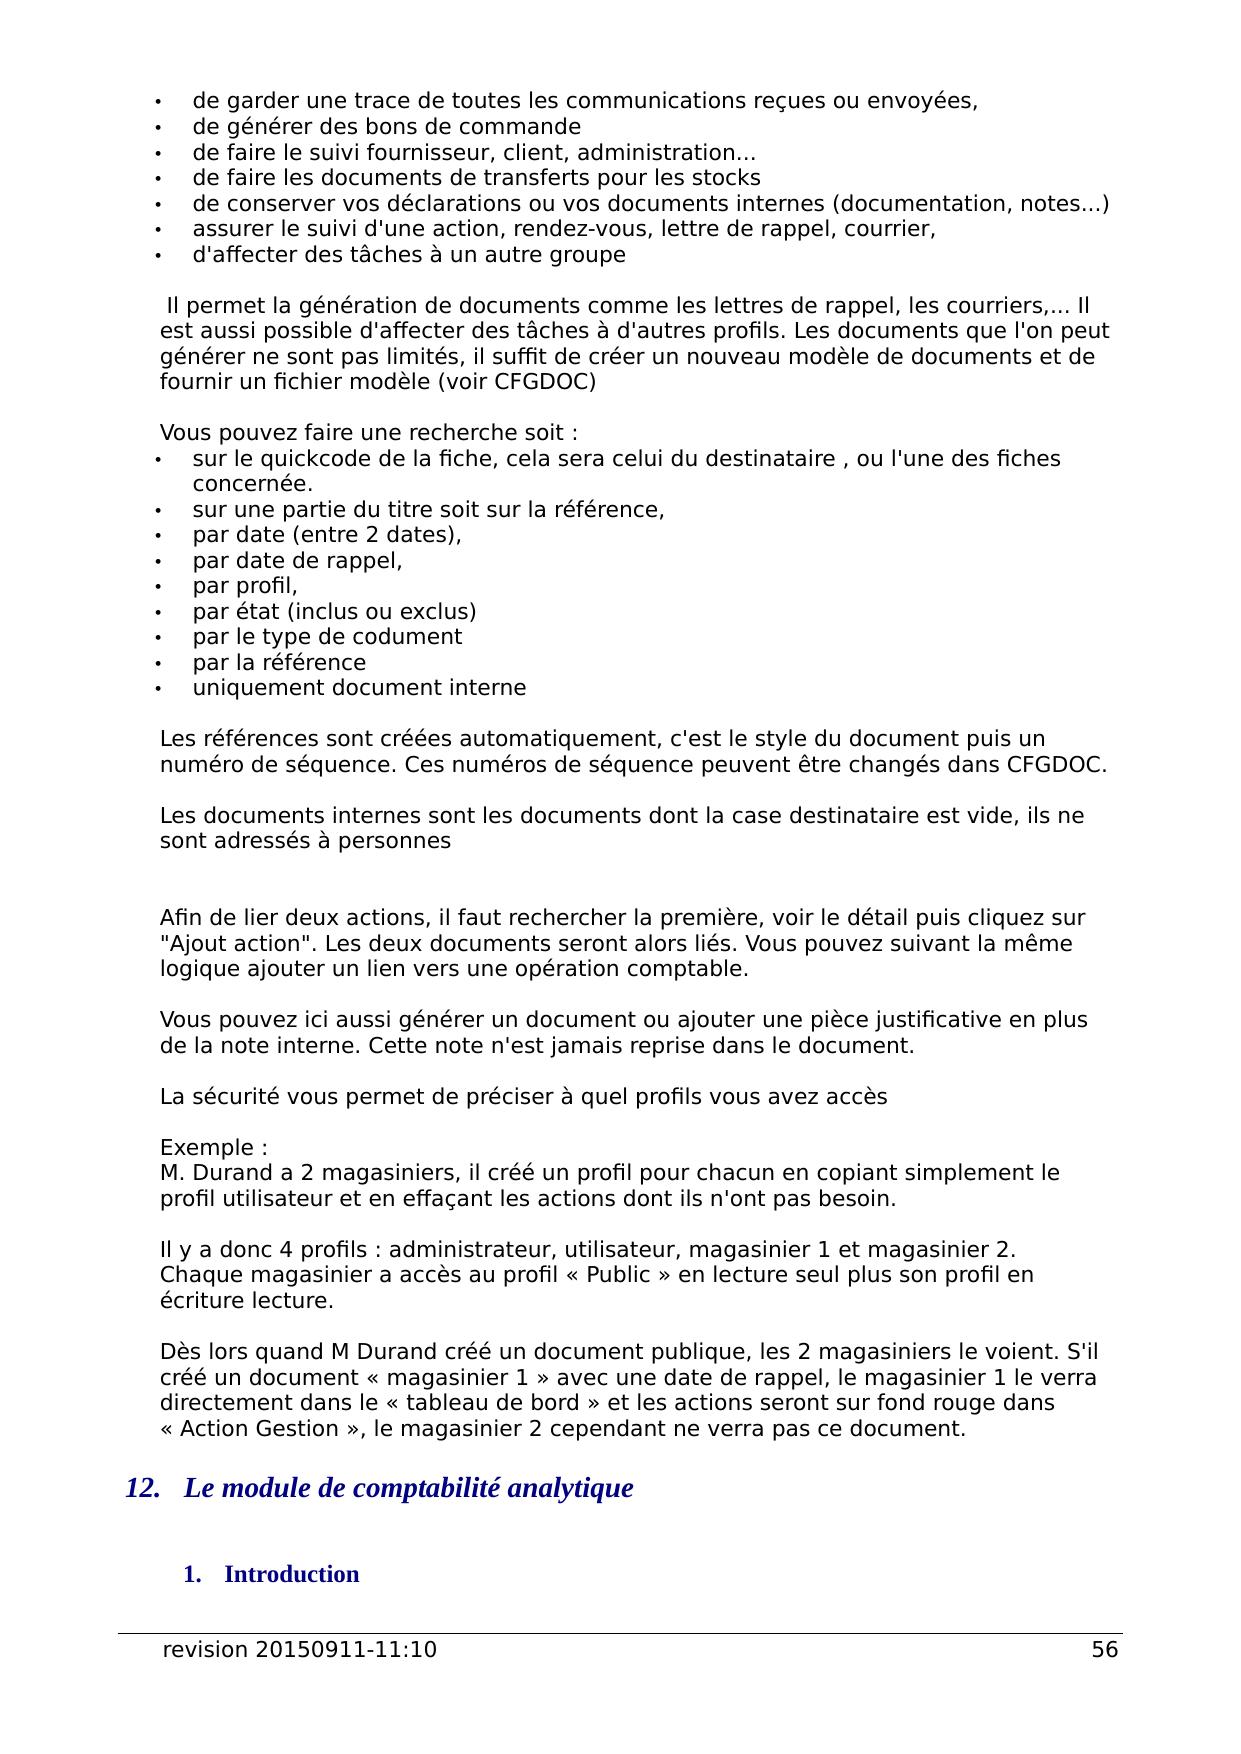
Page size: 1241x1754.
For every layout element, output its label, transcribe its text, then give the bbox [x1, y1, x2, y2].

list par état (inclus ou exclus) [155, 599, 1123, 624]
text Les références sont créées automatiquement, c'est le style du document puis un numéro de séquence. Ces numéros de séquence peuvent être changés dans CFGDOC. [159, 727, 1123, 778]
text Il y a donc 4 profils : administrateur, utilisateur, magasinier 1 et magasinier 2. [159, 1237, 1123, 1262]
list assurer le suivi d'une action, rendez-vous, lettre de rappel, courrier, [155, 216, 1123, 242]
list sur le quickcode de la fiche, cela sera celui du destinataire , ou l'une des fiches concernée. [155, 446, 1123, 497]
list de faire les documents de transferts pour les stocks [155, 165, 1123, 191]
list d'affecter des tâches à un autre groupe [155, 242, 1123, 267]
list par profil, [155, 573, 1123, 599]
list sur une partie du titre soit sur la référence, [155, 497, 1123, 522]
text Vous pouvez ici aussi générer un document ou ajouter une pièce justificative en plus de la note interne. Cette note n'est jamais reprise dans le document. [159, 1007, 1123, 1058]
text Dès lors quand M Durand créé un document publique, les 2 magasiniers le voient. S'il créé un document « magasinier 1 » avec une date de rappel, le magasinier 1 le verra directement dans le « tableau de bord » et les actions seront sur fond rouge dans « Action Gestion », le magasinier 2 cependant ne verra pas ce document. [159, 1339, 1123, 1441]
list par le type de codument [155, 624, 1123, 650]
text Il permet la génération de documents comme les lettres de rappel, les courriers,... Il est aussi possible d'affecter des tâches à d'autres profils. Les documents que l'on peut générer ne sont pas limités, il suffit de créer un nouveau modèle de documents et de fournir un fichier modèle (voir CFGDOC) [159, 293, 1123, 395]
text Exemple : [159, 1135, 1123, 1160]
list uniquement document interne [155, 676, 1123, 701]
text Vous pouvez faire une recherche soit : [159, 420, 1123, 446]
list par la référence [155, 650, 1123, 676]
subtitle Le module de comptabilité analytique [117, 1471, 1123, 1504]
list de garder une trace de toutes les communications reçues ou envoyées, [155, 88, 1123, 114]
list par date (entre 2 dates), [155, 522, 1123, 548]
text M. Durand a 2 magasiniers, il créé un profil pour chacun en copiant simplement le profil utilisateur et en effaçant les actions dont ils n'ont pas besoin. [159, 1160, 1123, 1211]
subtitle Introduction [177, 1559, 1123, 1588]
list de générer des bons de commande [155, 114, 1123, 139]
text La sécurité vous permet de préciser à quel profils vous avez accès [159, 1084, 1123, 1109]
text Chaque magasinier a accès au profil « Public » en lecture seul plus son profil en écriture lecture. [159, 1262, 1123, 1313]
list de conserver vos déclarations ou vos documents internes (documentation, notes...) [155, 191, 1123, 216]
text Les documents internes sont les documents dont la case destinataire est vide, ils ne sont adressés à personnes [159, 803, 1123, 854]
list de faire le suivi fournisseur, client, administration... [155, 139, 1123, 165]
list par date de rappel, [155, 548, 1123, 573]
text Afin de lier deux actions, il faut rechercher la première, voir le détail puis cliquez sur "Ajout action". Les deux documents seront alors liés. Vous pouvez suivant la même logique ajouter un lien vers une opération comptable. [159, 905, 1123, 982]
